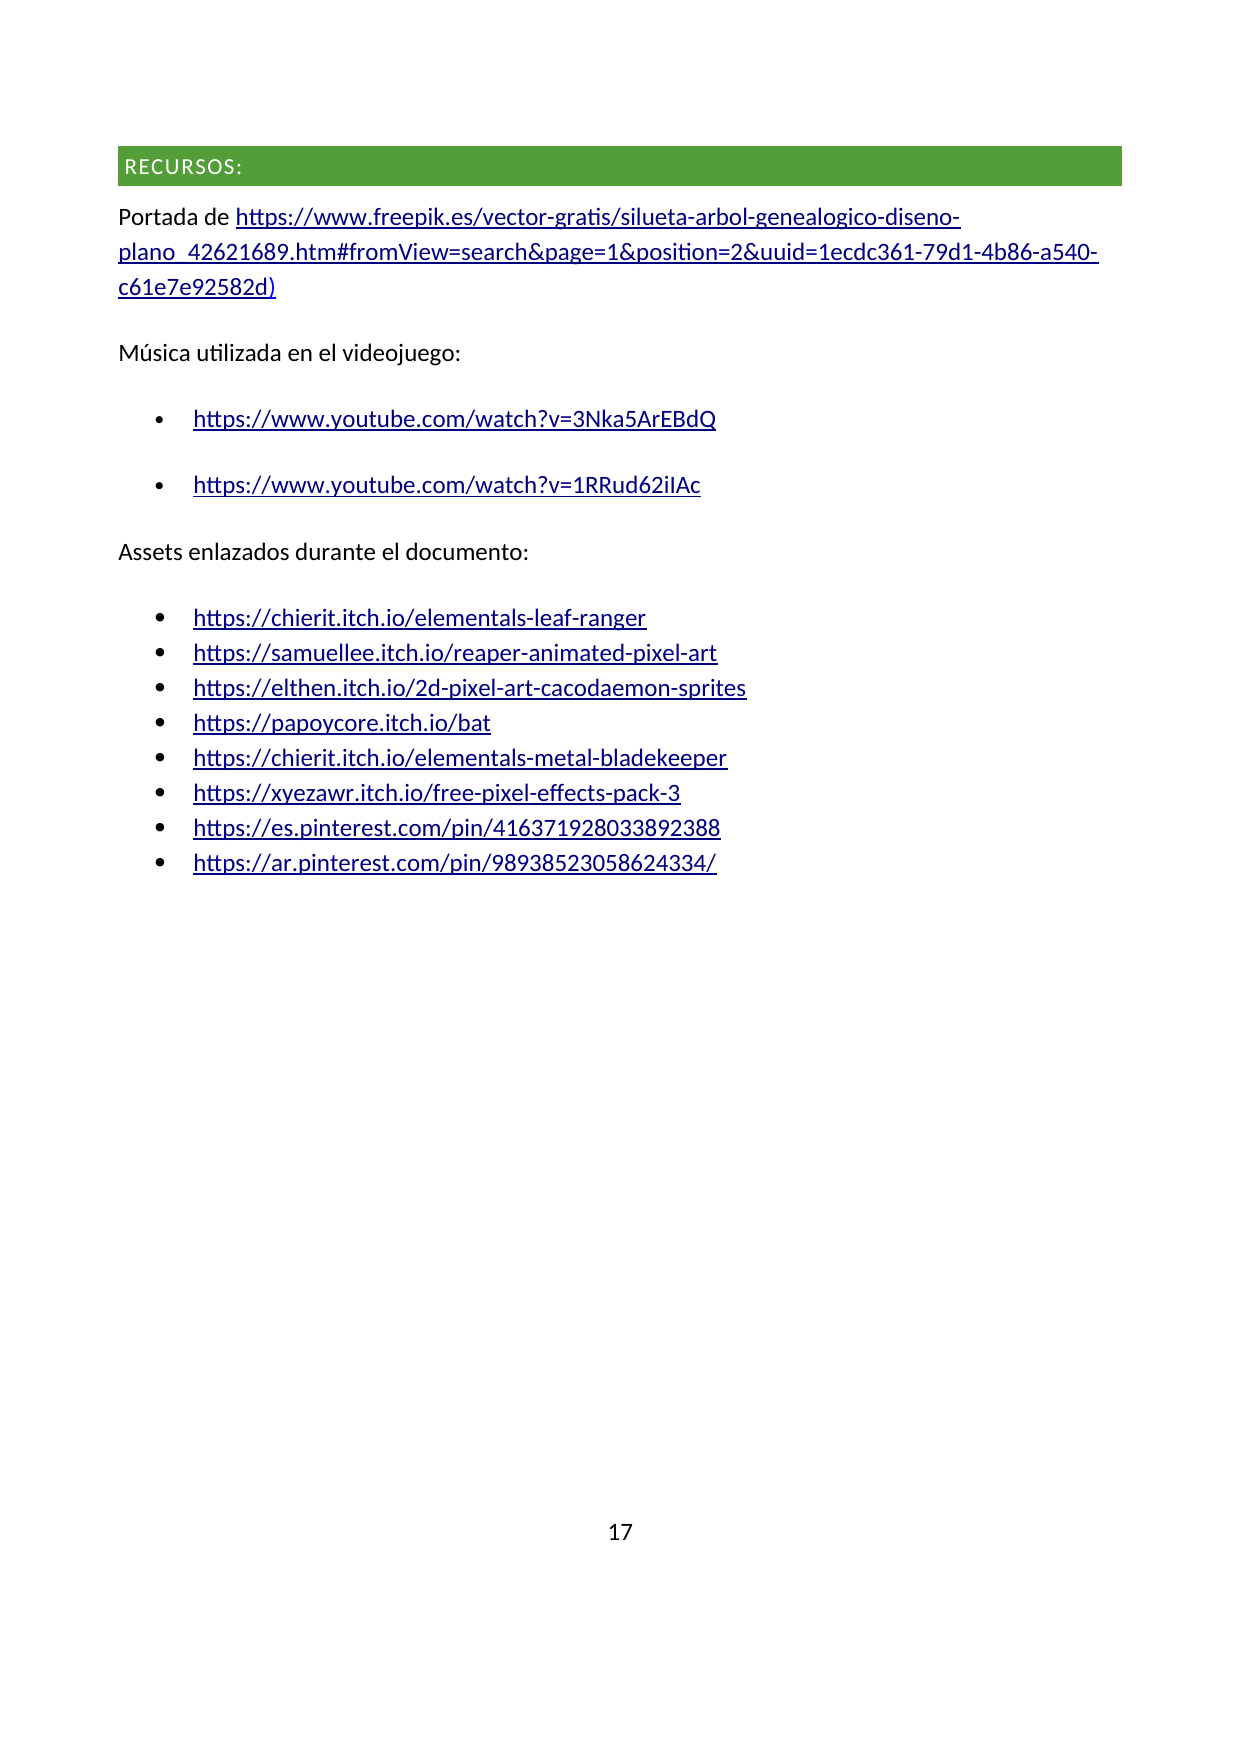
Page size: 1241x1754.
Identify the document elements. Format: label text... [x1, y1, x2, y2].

list https://chierit.itch.io/elementals-metal-bladekeeper [156, 742, 1122, 773]
list https://papoycore.itch.io/bat [156, 707, 1122, 738]
list https://elthen.itch.io/2d-pixel-art-cacodaemon-sprites [156, 672, 1122, 703]
text Portada de https://www.freepik.es/vector-gratis/silueta-arbol-genealogico-diseno-plano_42621689.htm#fromView=search&page=1&position=2&uuid=1ecdc361-79d1-4b86-a540-c61e7e92582d) [118, 201, 1122, 301]
list https://ar.pinterest.com/pin/98938523058624334/ [156, 847, 1122, 878]
list https://es.pinterest.com/pin/416371928033892388 [156, 812, 1122, 843]
list https://www.youtube.com/watch?v=1RRud62iIAc [156, 470, 1122, 500]
list https://xyezawr.itch.io/free-pixel-effects-pack-3 [156, 777, 1122, 808]
list https://www.youtube.com/watch?v=3Nka5ArEBdQ [156, 403, 1122, 434]
list https://samuellee.itch.io/reaper-animated-pixel-art [156, 637, 1122, 668]
list https://chierit.itch.io/elementals-leaf-ranger [156, 602, 1122, 633]
text Música utilizada en el videojuego: [118, 337, 1122, 368]
subtitle Recursos: [124, 152, 1116, 180]
text Assets enlazados durante el documento: [118, 536, 1122, 566]
